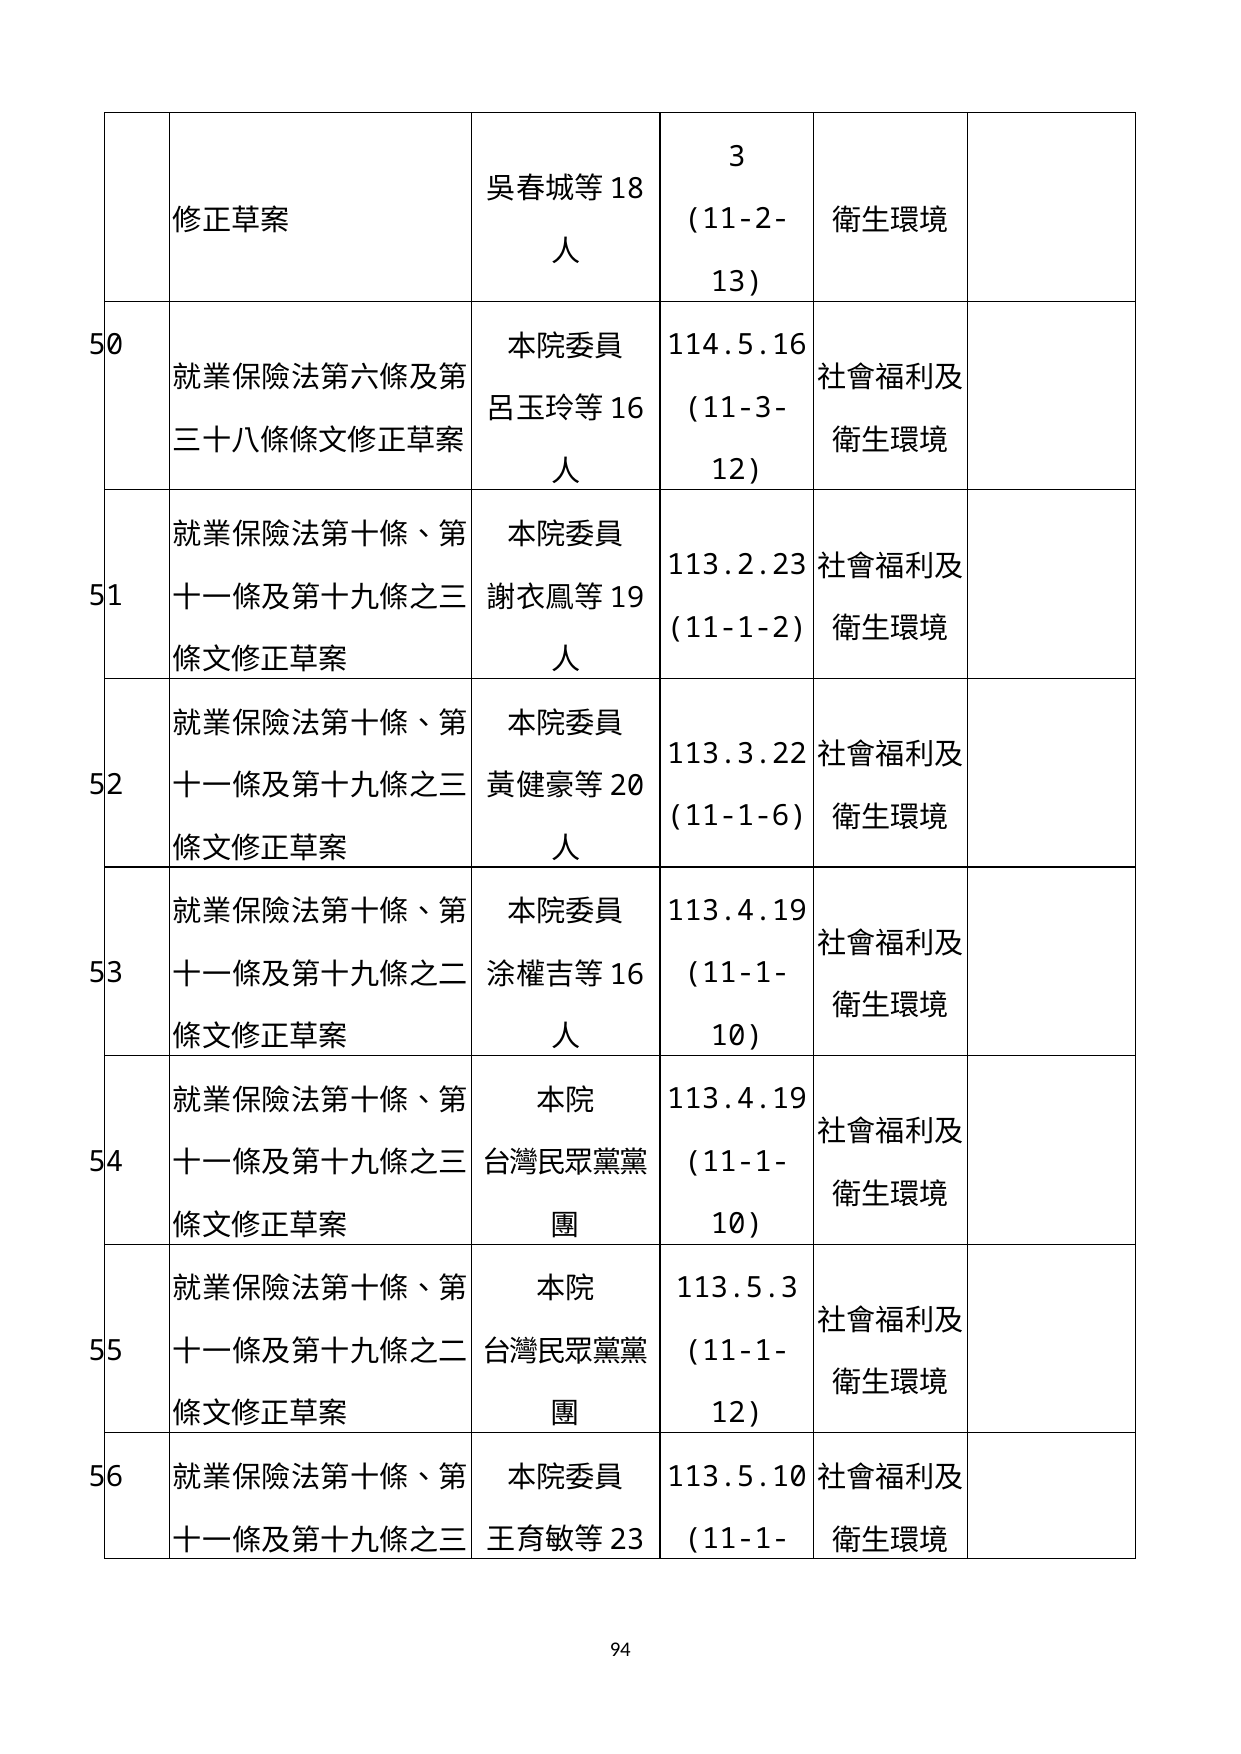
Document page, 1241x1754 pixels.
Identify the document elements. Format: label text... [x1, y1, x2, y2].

table_cell 衛生環境 [814, 113, 967, 301]
table_cell 本院委員 黃健豪等20人 [472, 679, 659, 866]
table_cell [105, 113, 169, 301]
table_cell 3 (11-2-13) [661, 113, 813, 301]
table_cell 社會福利及衛生環境 [814, 1245, 967, 1432]
table_cell 就業保險法第十條、第十一條及第十九條之三 [170, 1433, 471, 1558]
table_cell [105, 868, 169, 1055]
table_cell 114.5.16 (11-3-12) [661, 302, 813, 489]
table_cell 本院委員 王育敏等23 [472, 1433, 659, 1558]
table_cell 社會福利及衛生環境 [814, 490, 967, 678]
table_cell 就業保險法第六條及第三十八條條文修正草案 [170, 302, 471, 489]
table_cell 就業保險法第十條、第十一條及第十九條之三條文修正草案 [170, 490, 471, 678]
table_cell [105, 1245, 169, 1432]
table_cell 就業保險法第十條、第十一條及第十九條之二條文修正草案 [170, 868, 471, 1055]
table_cell 修正草案 [170, 113, 471, 301]
table_cell 113.4.19 (11-1-10) [661, 868, 813, 1055]
table_cell [105, 1056, 169, 1243]
table_cell [968, 1433, 1135, 1558]
table_cell 就業保險法第十條、第十一條及第十九條之三條文修正草案 [170, 679, 471, 866]
table_cell 本院委員 謝衣鳯等19人 [472, 490, 659, 678]
table_cell 113.5.3 (11-1-12) [661, 1245, 813, 1432]
table_cell 就業保險法第十條、第十一條及第十九條之三條文修正草案 [170, 1056, 471, 1243]
table_cell [968, 1245, 1135, 1432]
table_cell 113.4.19 (11-1-10) [661, 1056, 813, 1243]
table_cell 113.3.22 (11-1-6) [661, 679, 813, 866]
table_cell [968, 113, 1135, 301]
table_cell 本院委員 呂玉玲等16人 [472, 302, 659, 489]
table_cell 就業保險法第十條、第十一條及第十九條之二條文修正草案 [170, 1245, 471, 1432]
table_cell 社會福利及衛生環境 [814, 679, 967, 866]
table_cell 113.5.10 (11-1- [661, 1433, 813, 1558]
table_cell 社會福利及衛生環境 [814, 1433, 967, 1558]
table_cell [968, 1056, 1135, 1243]
table_cell [105, 679, 169, 866]
table_cell 社會福利及衛生環境 [814, 868, 967, 1055]
table_cell 本院 台灣民眾黨黨團 [472, 1056, 659, 1243]
table_cell 本院委員 涂權吉等16人 [472, 868, 659, 1055]
table_cell 社會福利及衛生環境 [814, 1056, 967, 1243]
table_cell 本院 台灣民眾黨黨團 [472, 1245, 659, 1432]
table_cell [968, 490, 1135, 678]
table_cell [105, 302, 169, 489]
table_cell 113.2.23 (11-1-2) [661, 490, 813, 678]
table_cell [968, 679, 1135, 866]
table_cell 吳春城等18人 [472, 113, 659, 301]
table_cell 社會福利及衛生環境 [814, 302, 967, 489]
table_cell [968, 868, 1135, 1055]
table_cell [968, 302, 1135, 489]
table_cell [105, 1433, 169, 1558]
table_cell [105, 490, 169, 678]
